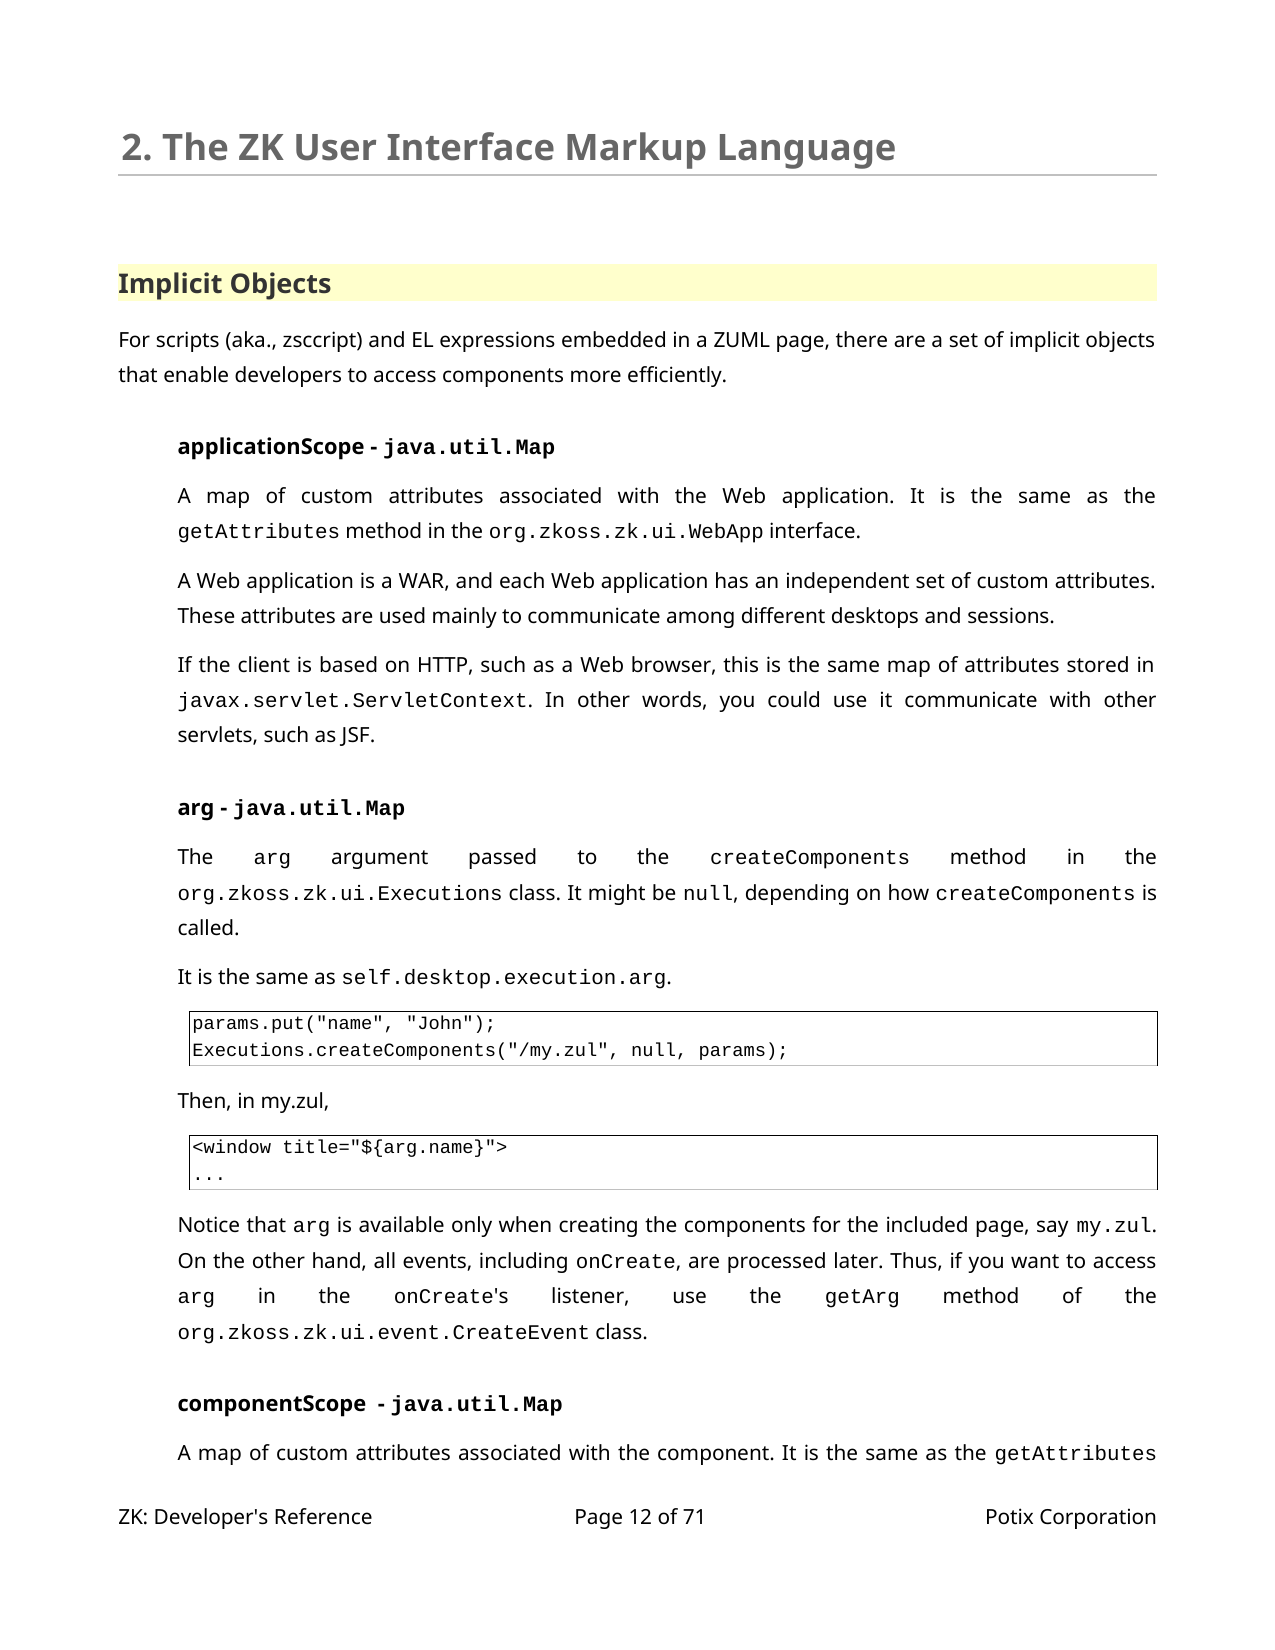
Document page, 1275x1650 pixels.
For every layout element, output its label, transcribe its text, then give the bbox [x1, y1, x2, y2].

subtitle applicationScope - java.util.Map [177, 431, 1157, 461]
subtitle arg - java.util.Map [177, 791, 1157, 821]
text It is the same as self.desktop.execution.arg. [177, 962, 1157, 991]
text <window title="${arg.name}"> [190, 1136, 1157, 1159]
text The arg argument passed to the createComponents method in the org.zkoss.zk.ui.Executions class. It might be null, depending on how createComponents is called. [177, 842, 1157, 941]
text A map of custom attributes associated with the Web application. It is the same as the getAttributes method in the org.zkoss.zk.ui.WebApp interface. [177, 481, 1157, 545]
subtitle componentScope - java.util.Map [177, 1388, 1157, 1418]
text Then, in my.zul, [177, 1086, 1157, 1114]
text A map of custom attributes associated with the component. It is the same as the getAttributes [177, 1438, 1157, 1467]
text For scripts (aka., zsccript) and EL expressions embedded in a ZUML page, there are a set of implicit objects that enable developers to access components more efficiently. [118, 325, 1157, 388]
text If the client is based on HTTP, such as a Web browser, this is the same map of attributes stored in javax.servlet.ServletContext. In other words, you could use it communicate with other servlets, such as JSF. [177, 650, 1157, 749]
subtitle 2. The ZK User Interface Markup Language [118, 118, 1157, 174]
subtitle Implicit Objects [118, 264, 1157, 301]
text Notice that arg is available only when creating the components for the included page, say my.zul. On the other hand, all events, including onCreate, are processed later. Thus, if you want to access arg in the onCreate's listener, use the getArg method of the org.zkoss.zk.ui.event.CreateEvent class. [177, 1210, 1157, 1345]
text ... [190, 1162, 1157, 1189]
text A Web application is a WAR, and each Web application has an independent set of custom attributes. These attributes are used mainly to communicate among different desktops and sessions. [177, 566, 1157, 629]
text Executions.createComponents("/my.zul", null, params); [190, 1038, 1157, 1065]
text params.put("name", "John"); [190, 1012, 1157, 1035]
